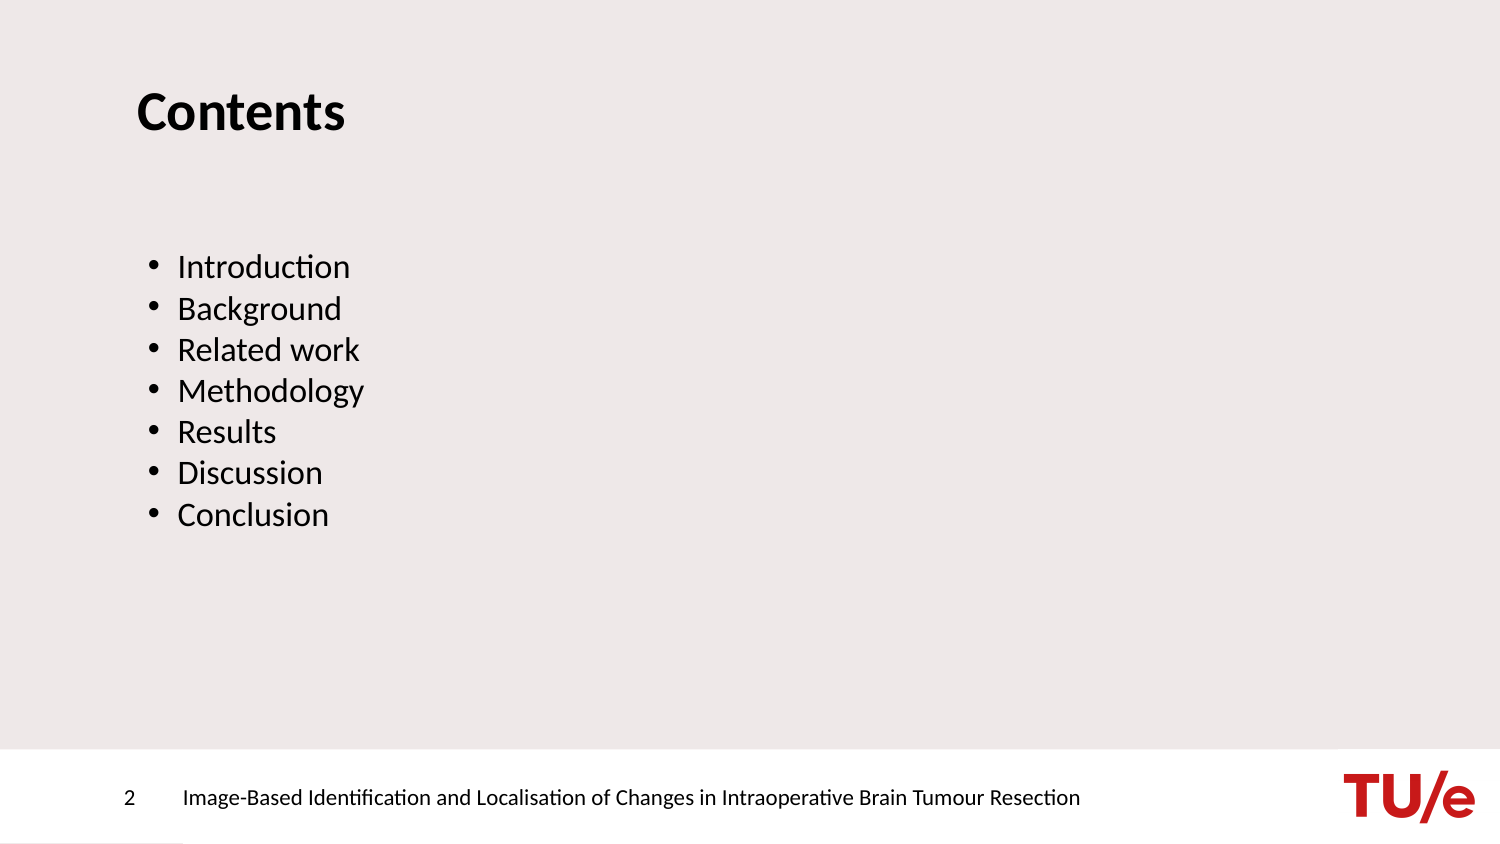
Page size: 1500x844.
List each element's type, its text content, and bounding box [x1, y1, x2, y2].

picture [1339, 749, 1500, 844]
title Contents [124, 85, 1364, 174]
list Introduction Background Related work Methodology Results Discussion Conclusion [147, 195, 1388, 676]
